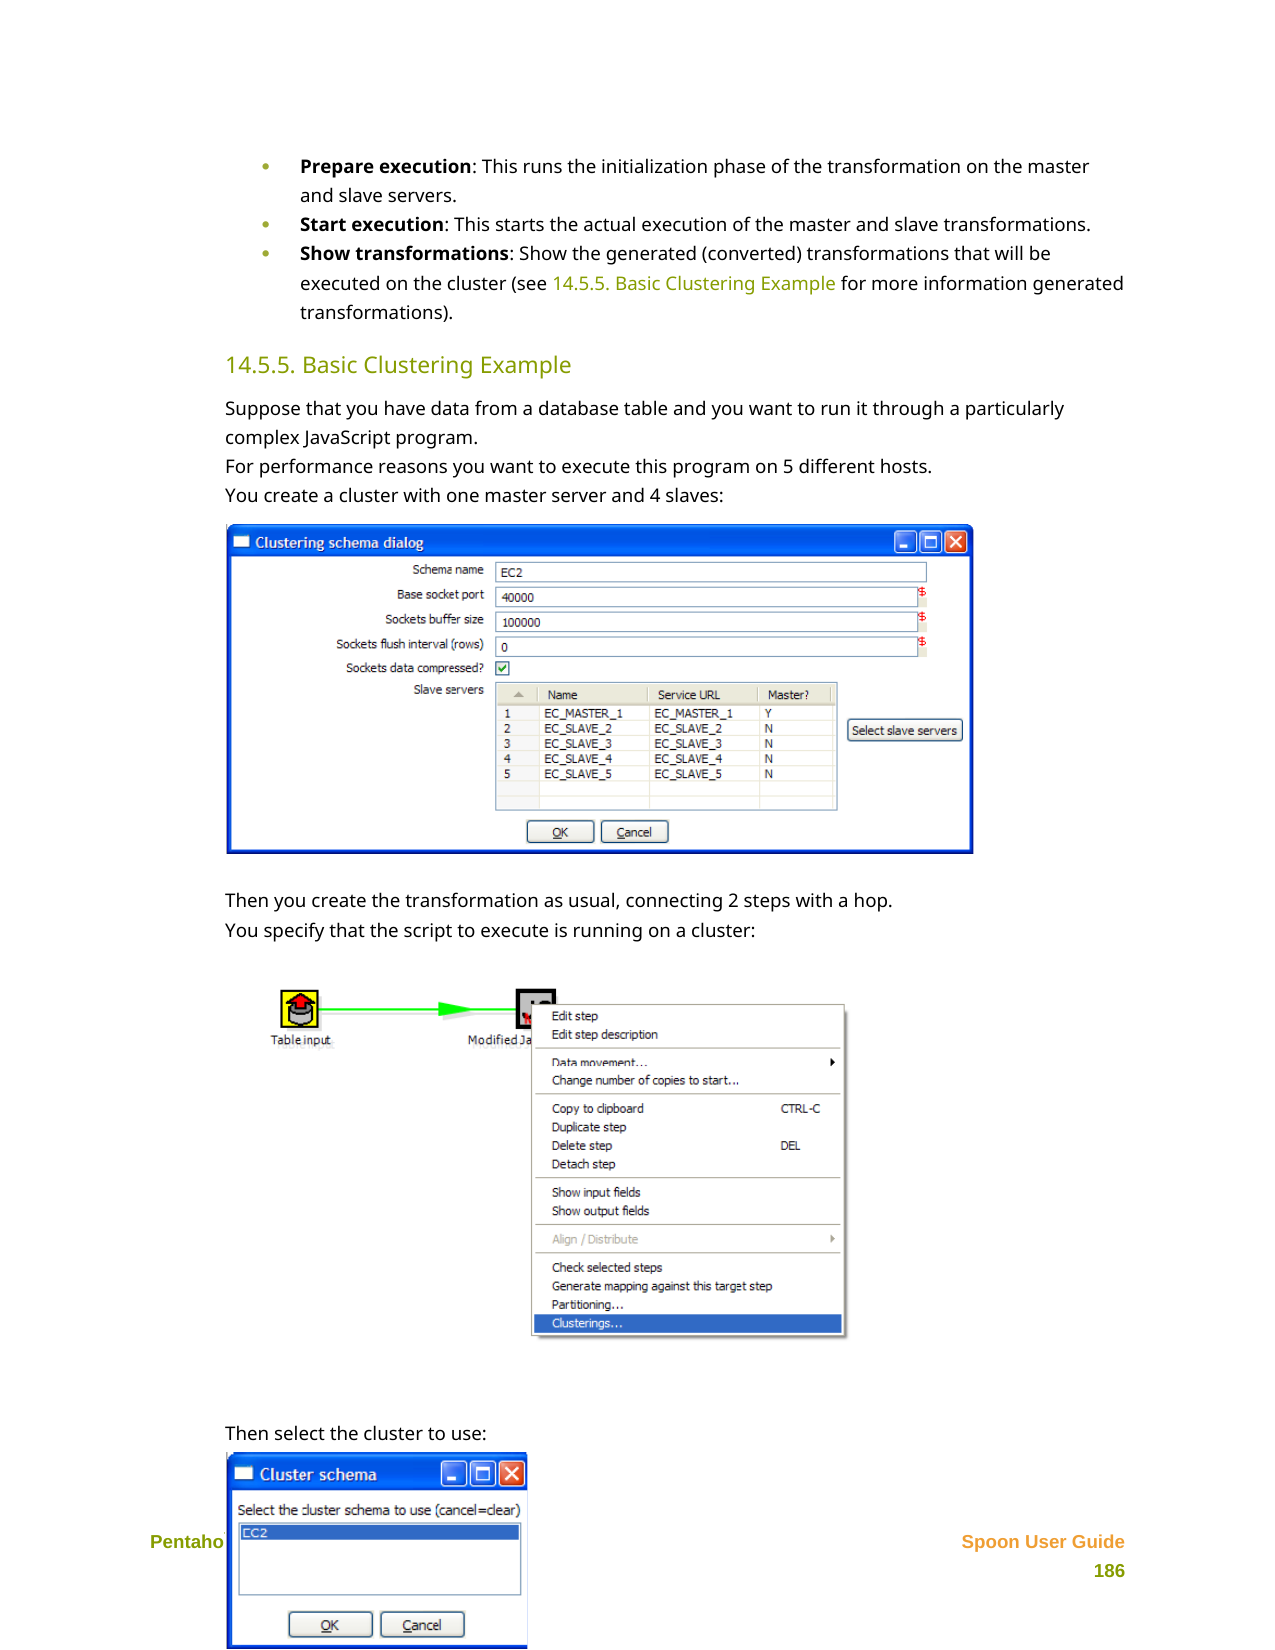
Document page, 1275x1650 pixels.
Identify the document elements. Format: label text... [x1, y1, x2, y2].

text Suppose that you have data from a database table and you want to run it through a particularly complex JavaScript program. [225, 392, 1125, 450]
text Then select the cluster to use: [225, 1417, 1125, 1446]
text Then you create the transformation as usual, connecting 2 steps with a hop. [225, 884, 1125, 914]
list Start execution: This starts the actual execution of the master and slave transformations. [262, 208, 1125, 237]
text For performance reasons you want to execute this program on 5 different hosts. [225, 450, 1125, 479]
text You create a cluster with one master server and 4 slaves: [225, 479, 1125, 508]
list Show transformations: Show the generated (converted) transformations that will be executed on the cluster (see 14.5.5. Basic Clustering Example for more information generated transformations). [262, 237, 1125, 325]
subtitle 14.5.5. Basic Clustering Example [225, 350, 1125, 379]
list Prepare execution: This runs the initialization phase of the transformation on the master and slave servers. [262, 150, 1125, 208]
text You specify that the script to execute is running on a cluster: [225, 914, 1125, 943]
